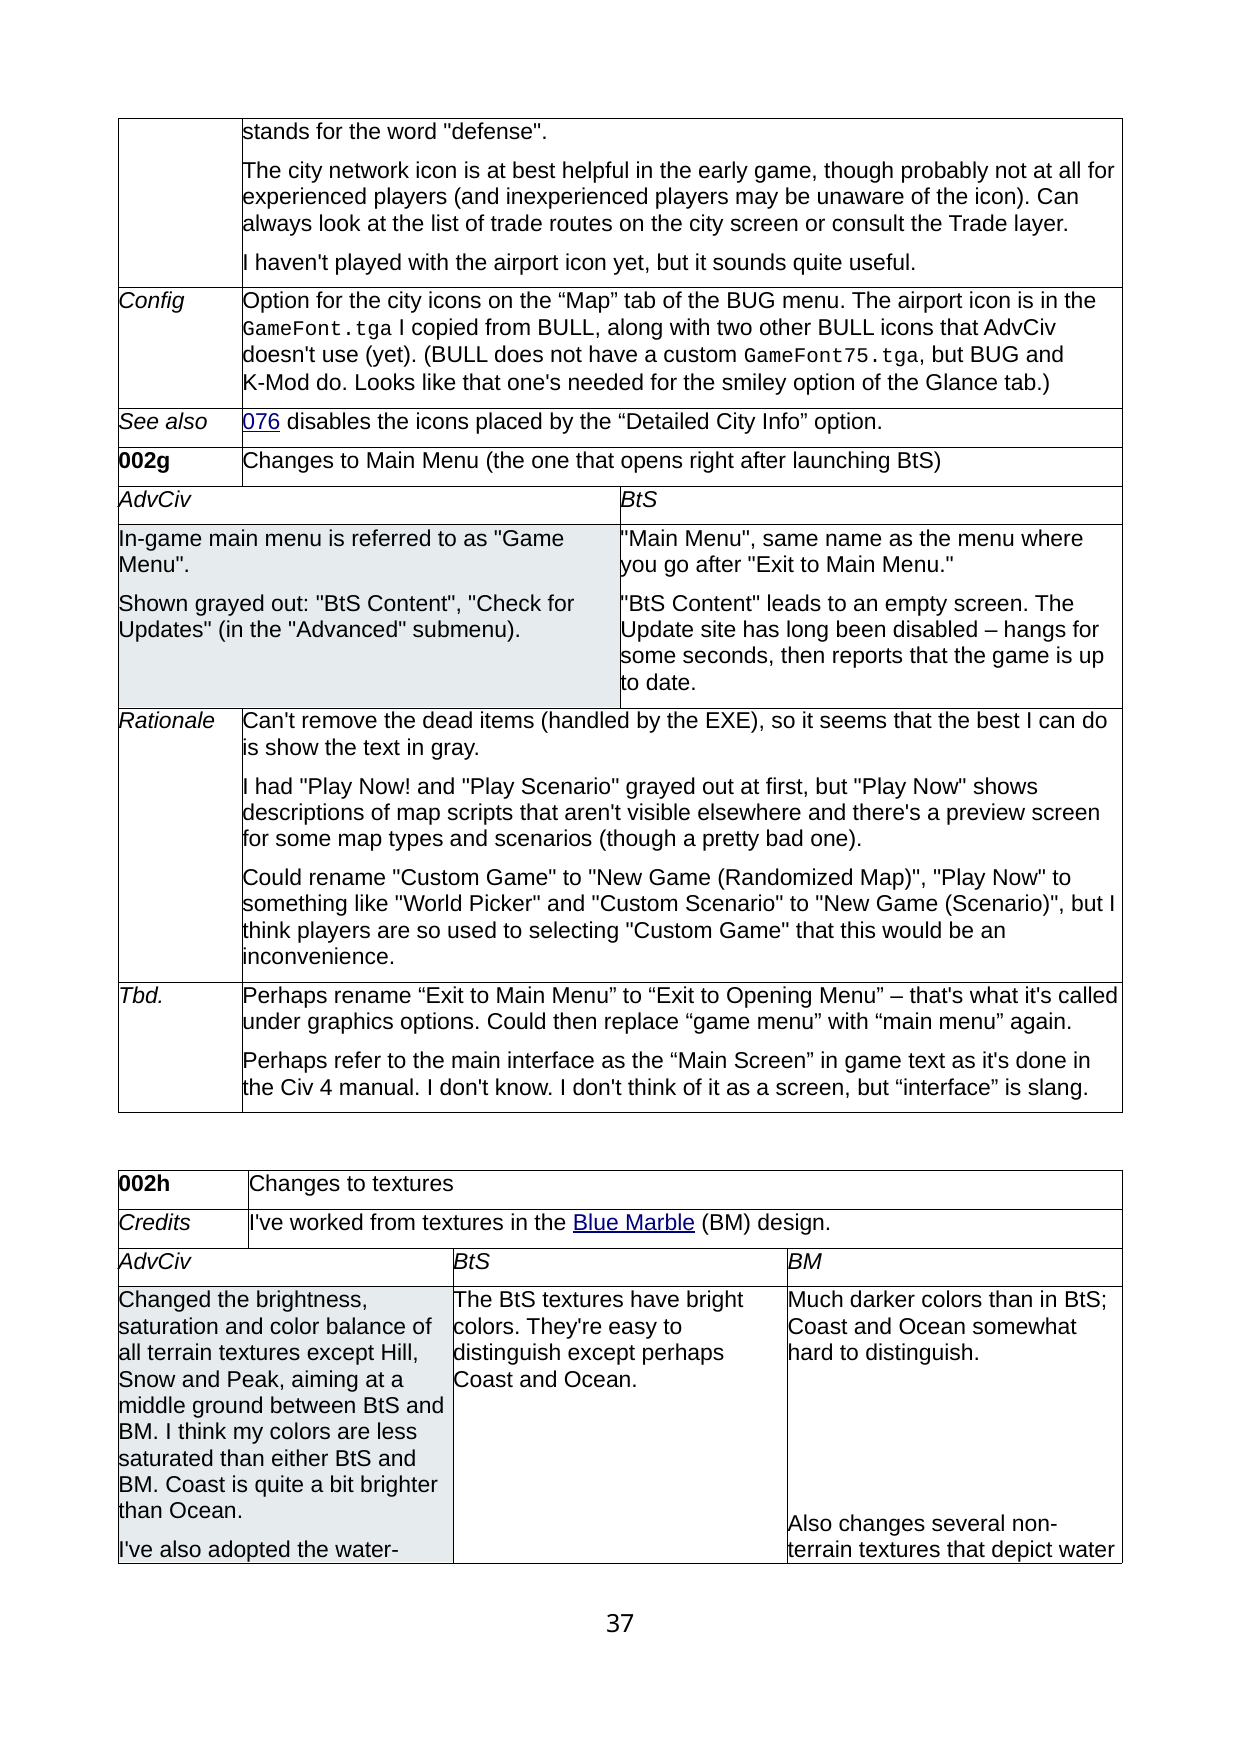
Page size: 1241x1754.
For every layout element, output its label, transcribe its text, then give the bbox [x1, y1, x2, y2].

table_cell "Main Menu", same name as the menu where you go after "Exit to Main Menu." "BtS Content" leads to an empty screen. The Update site has long been disabled – hangs for some seconds, then reports that the game is up to date. [621, 525, 1122, 707]
table_cell BM [788, 1249, 1122, 1286]
table_cell Can't remove the dead items (handled by the EXE), so it seems that the best I can do is show the text in gray. I had "Play Now! and "Play Scenario" grayed out at first, but "Play Now" shows descriptions of map scripts that aren't visible elsewhere and there's a preview screen for some map types and scenarios (though a pretty bad one). Could rename "Custom Game" to "New Game (Randomized Map)", "Play Now" to something like "World Picker" and "Custom Scenario" to "New Game (Scenario)", but I think players are so used to selecting "Custom Game" that this would be an inconvenience. [243, 709, 1122, 982]
table_header 002h [119, 1171, 248, 1209]
table_cell [119, 119, 242, 287]
table_cell In-game main menu is referred to as "Game Menu". Shown grayed out: "BtS Content", "Check for Updates" (in the "Advanced" submenu). [119, 525, 620, 707]
table_cell Changed the brightness, saturation and color balance of all terrain textures except Hill, Snow and Peak, aiming at a middle ground between BtS and BM. I think my colors are less saturated than either BtS and BM. Coast is quite a bit brighter than Ocean. I've also adopted the water- [119, 1287, 453, 1562]
table_cell Perhaps rename “Exit to Main Menu” to “Exit to Opening Menu” – that's what it's called under graphics options. Could then replace “game menu” with “main menu” again. Perhaps refer to the main interface as the “Main Screen” in game text as it's done in the Civ 4 manual. I don't know. I don't think of it as a screen, but “interface” is slang. [243, 983, 1122, 1112]
table_cell Changes to Main Menu (the one that opens right after launching BtS) [243, 448, 1122, 486]
table_header Changes to textures [249, 1171, 1122, 1209]
table_cell Option for the city icons on the “Map” tab of the BUG menu. The airport icon is in the GameFont.tga I copied from BULL, along with two other BULL icons that AdvCiv doesn't use (yet). (BULL does not have a custom GameFont75.tga, but BUG and K‑Mod do. Looks like that one's needed for the smiley option of the Glance tab.) [243, 288, 1122, 408]
table_cell See also [119, 409, 242, 447]
table_cell Tbd. [119, 983, 242, 1112]
table_cell 076 disables the icons placed by the “Detailed City Info” option. [243, 409, 1122, 447]
table_cell Rationale [119, 709, 242, 982]
table_cell I've worked from textures in the Blue Marble (BM) design. [249, 1210, 1122, 1247]
table_cell Config [119, 288, 242, 408]
table_cell AdvCiv [119, 1249, 453, 1286]
table_cell Much darker colors than in BtS; Coast and Ocean somewhat hard to distinguish. Also changes several non-terrain textures that depict water [788, 1287, 1122, 1562]
table_cell 002g [119, 448, 242, 486]
table_cell The BtS textures have bright colors. They're easy to distinguish except perhaps Coast and Ocean. [454, 1287, 787, 1562]
table_cell stands for the word "defense". The city network icon is at best helpful in the early game, though probably not at all for experienced players (and inexperienced players may be unaware of the icon). Can always look at the list of trade routes on the city screen or consult the Trade layer. I haven't played with the airport icon yet, but it sounds quite useful. [243, 119, 1122, 287]
table_cell BtS [454, 1249, 787, 1286]
table_cell BtS [621, 487, 1122, 524]
table_cell AdvCiv [119, 487, 620, 524]
table_cell Credits [119, 1210, 248, 1247]
